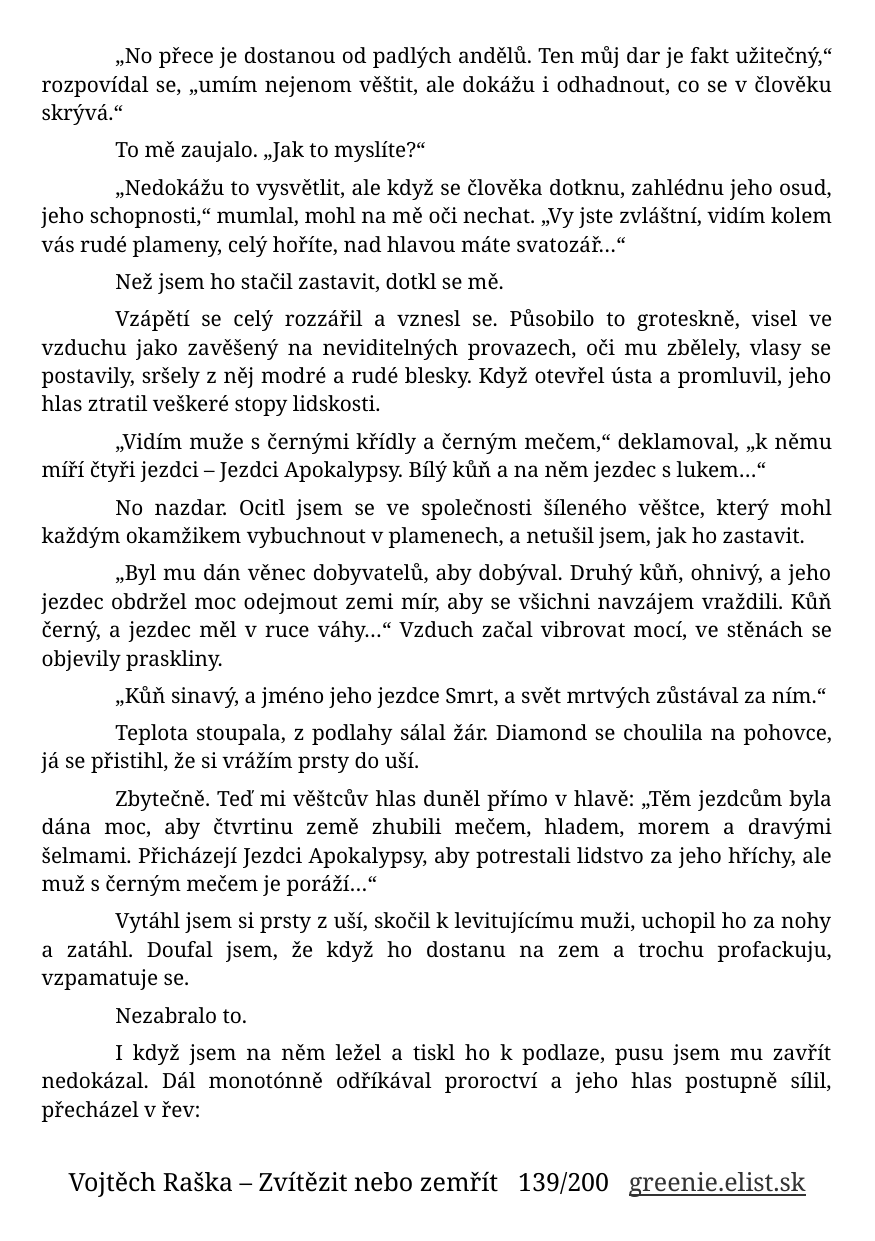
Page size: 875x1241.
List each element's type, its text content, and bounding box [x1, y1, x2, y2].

text „No přece je dostanou od padlých andělů. Ten můj dar je fakt užitečný,“ rozpovídal se, „umím nejenom věštit, ale dokážu i odhadnout, co se v člověku skrývá.“ [41, 41, 833, 127]
text „Byl mu dán věnec dobyvatelů, aby dobýval. Druhý kůň, ohnivý, a jeho jezdec obdržel moc odejmout zemi mír, aby se všichni navzájem vraždili. Kůň černý, a jezdec měl v ruce váhy…“ Vzduch začal vibrovat mocí, ve stěnách se objevily praskliny. [41, 558, 833, 672]
text Vytáhl jsem si prsty z uší, skočil k levitujícímu muži, uchopil ho za nohy a zatáhl. Doufal jsem, že když ho dostanu na zem a trochu profackuju, vzpamatuje se. [41, 907, 833, 992]
text „Vidím muže s černými křídly a černým mečem,“ deklamoval, „k němu míří čtyři jezdci – Jezdci Apokalypsy. Bílý kůň a na něm jezdec s lukem…“ [41, 427, 833, 484]
text Nezabralo to. [41, 1001, 833, 1029]
text Teplota stoupala, z podlahy sálal žár. Diamond se choulila na pohovce, já se přistihl, že si vrážím prsty do uší. [41, 718, 833, 775]
text Než jsem ho stačil zastavit, dotkl se mě. [41, 267, 833, 295]
text To mě zaujalo. „Jak to myslíte?“ [41, 136, 833, 164]
text „Kůň sinavý, a jméno jeho jezdce Smrt, a svět mrtvých zůstával za ním.“ [41, 681, 833, 709]
text Zbytečně. Teď mi věštcův hlas duněl přímo v hlavě: „Těm jezdcům byla dána moc, aby čtvrtinu země zhubili mečem, hladem, morem a dravými šelmami. Přicházejí Jezdci Apokalypsy, aby potrestali lidstvo za jeho hříchy, ale muž s černým mečem je poráží…“ [41, 784, 833, 898]
text I když jsem na něm ležel a tiskl ho k podlaze, pusu jsem mu zavřít nedokázal. Dál monotónně odříkával proroctví a jeho hlas postupně sílil, přecházel v řev: [41, 1038, 833, 1123]
text „Nedokážu to vysvětlit, ale když se člověka dotknu, zahlédnu jeho osud, jeho schopnosti,“ mumlal, mohl na mě oči nechat. „Vy jste zvláštní, vidím kolem vás rudé plameny, celý hoříte, nad hlavou máte svatozář…“ [41, 173, 833, 258]
text Vzápětí se celý rozzářil a vznesl se. Působilo to groteskně, visel ve vzduchu jako zavěšený na neviditelných provazech, oči mu zbělely, vlasy se postavily, sršely z něj modré a rudé blesky. Když otevřel ústa a promluvil, jeho hlas ztratil veškeré stopy lidskosti. [41, 304, 833, 418]
text No nazdar. Ocitl jsem se ve společnosti šíleného věštce, který mohl každým okamžikem vybuchnout v plamenech, a netušil jsem, jak ho zastavit. [41, 493, 833, 549]
